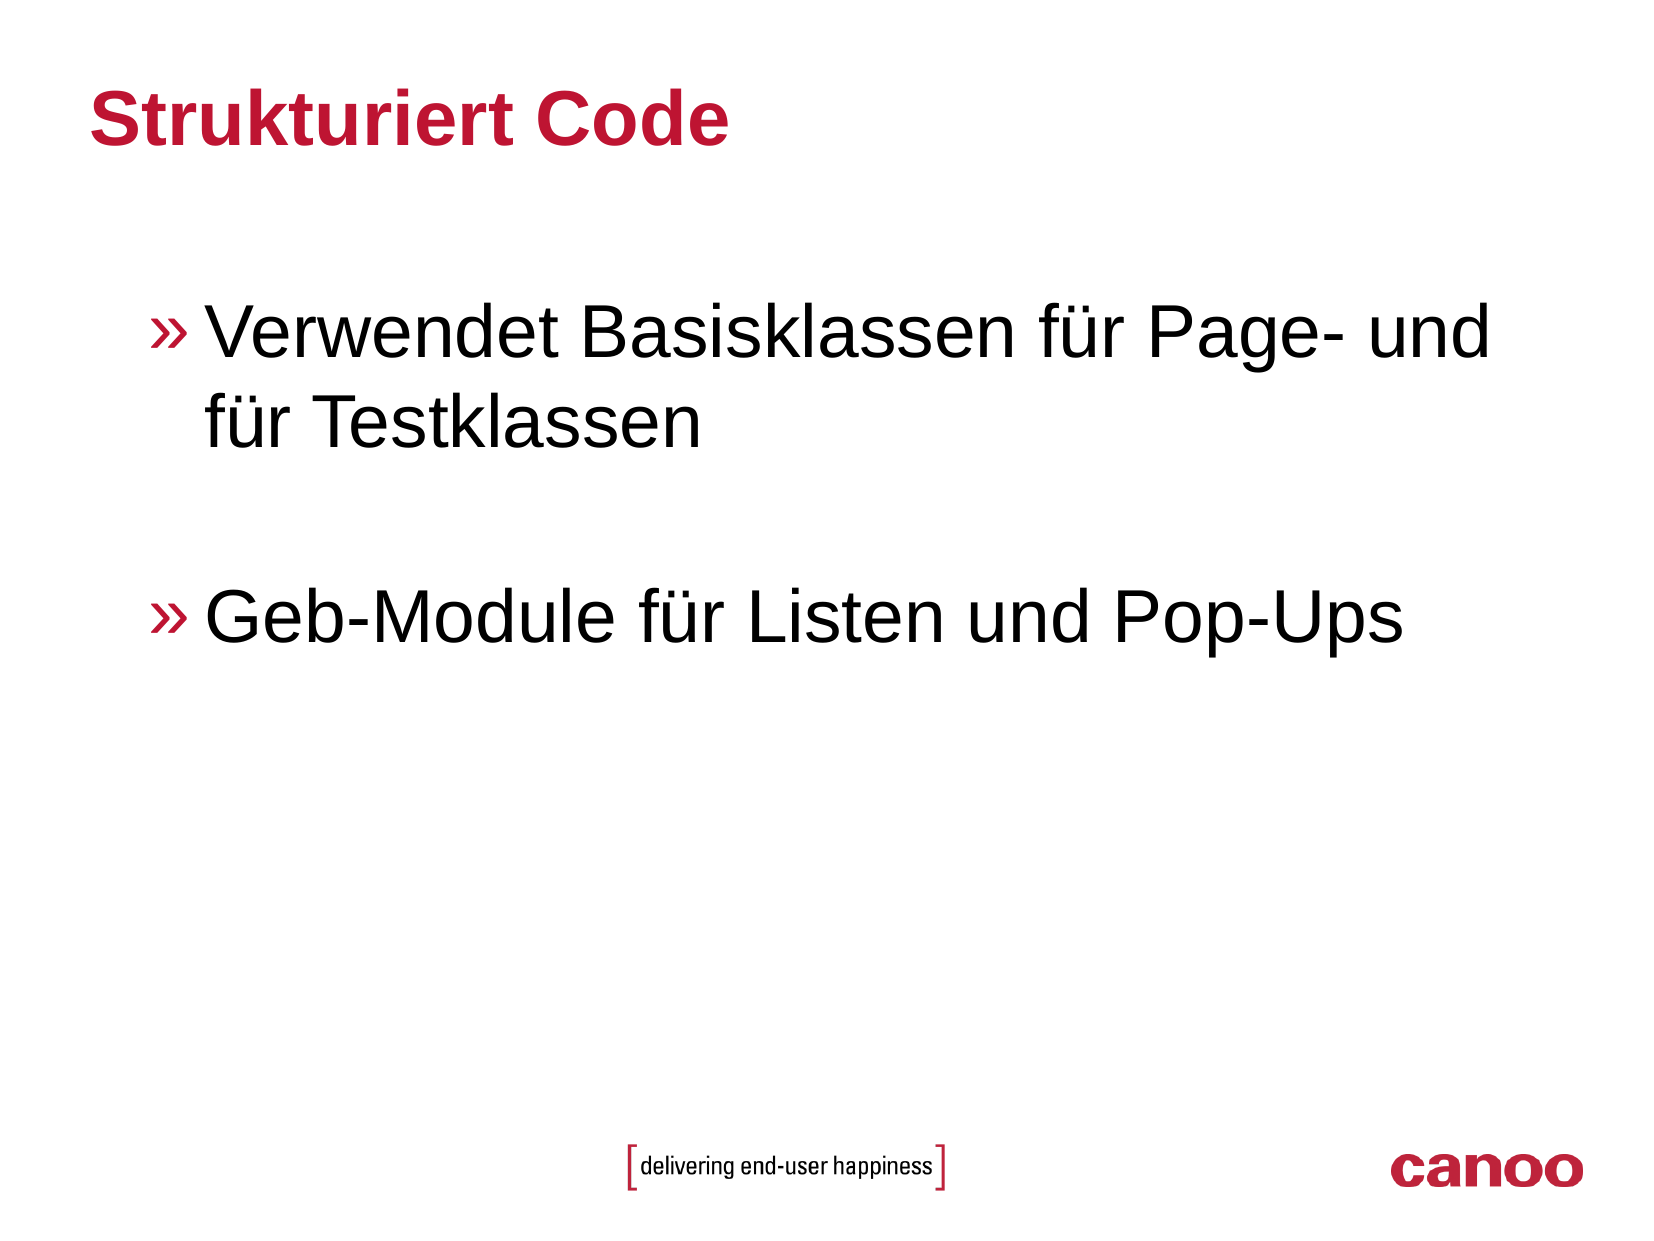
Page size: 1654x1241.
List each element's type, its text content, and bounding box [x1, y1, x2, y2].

picture [1391, 1154, 1583, 1187]
picture [621, 1182, 951, 1194]
title Strukturiert Code [75, 60, 1591, 181]
list Verwendet Basisklassen für Page- und für Testklassen Geb-Module für Listen und Pop-Ups [134, 275, 1546, 1182]
